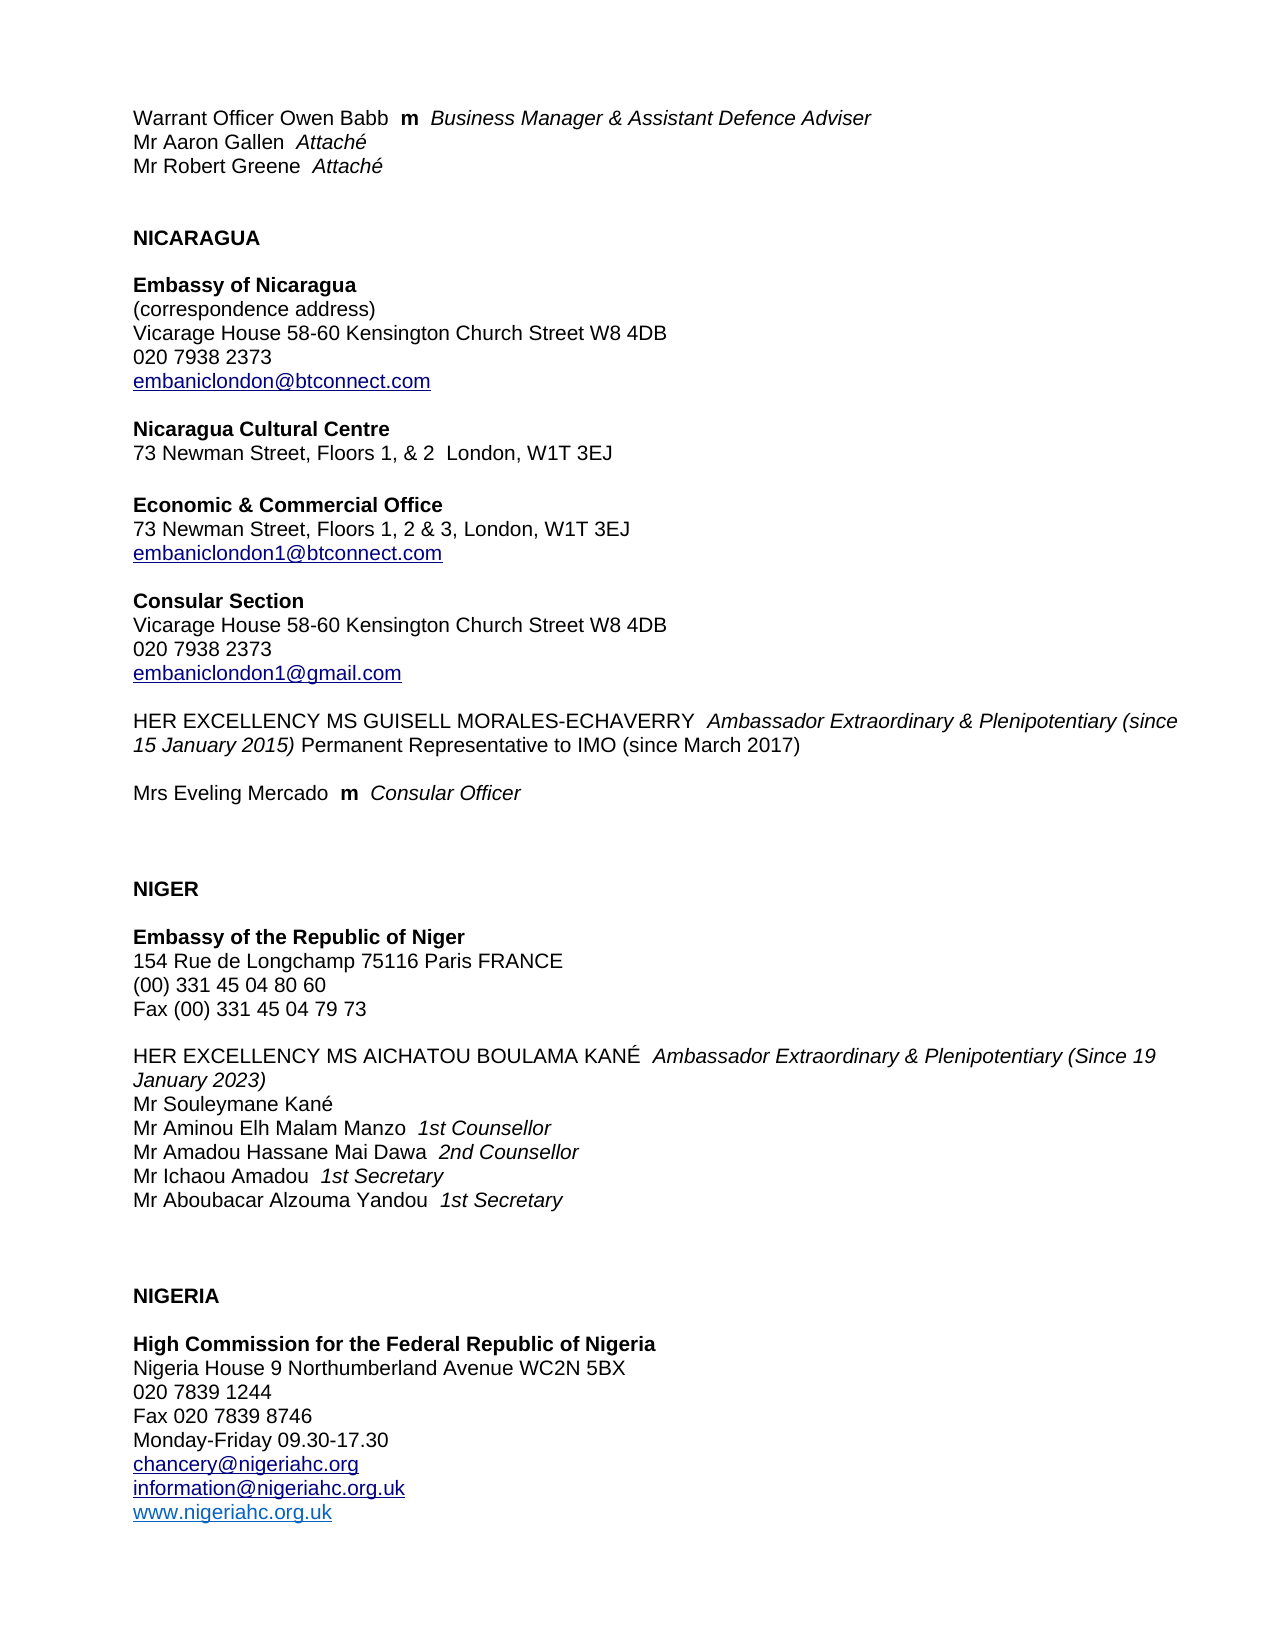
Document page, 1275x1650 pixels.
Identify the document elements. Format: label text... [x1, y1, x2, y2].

text Economic & Commercial Office [133, 493, 1181, 517]
text Nigeria House 9 Northumberland Avenue WC2N 5BX [133, 1356, 1181, 1380]
text Fax (00) 331 45 04 79 73 [133, 996, 1181, 1020]
text (correspondence address) [133, 297, 1181, 321]
subtitle Embassy of the Republic of Niger [133, 924, 1181, 948]
subtitle NIGERIA [133, 1284, 1181, 1308]
text Fax 020 7839 8746 [133, 1404, 1181, 1428]
text 73 Newman Street, Floors 1, & 2 London, W1T 3EJ [133, 441, 1181, 465]
text embaniclondon@btconnect.com [133, 369, 1181, 393]
text chancery@nigeriahc.org [133, 1452, 1181, 1476]
text Mr Amadou Hassane Mai Dawa 2nd Counsellor [133, 1140, 1181, 1164]
text Mr Ichaou Amadou 1st Secretary [133, 1164, 1181, 1188]
text Mr Aminou Elh Malam Manzo 1st Counsellor [133, 1116, 1181, 1140]
text Consular Section [133, 589, 1181, 613]
text Vicarage House 58-60 Kensington Church Street W8 4DB [133, 321, 1181, 345]
text Warrant Officer Owen Babb m Business Manager & Assistant Defence Adviser [133, 106, 1181, 129]
text 020 7938 2373 [133, 345, 1181, 369]
text HER EXCELLENCY MS GUISELL MORALES-ECHAVERRY Ambassador Extraordinary & Plenipotentiary (since 15 January 2015) Permanent Representative to IMO (since March 2017) [133, 709, 1181, 757]
text 154 Rue de Longchamp 75116 Paris FRANCE [133, 948, 1181, 972]
text Mr Souleymane Kané [133, 1092, 1181, 1116]
text Mrs Eveling Mercado m Consular Officer [133, 781, 1181, 805]
text Monday-Friday 09.30-17.30 [133, 1428, 1181, 1452]
text NICARAGUA [133, 225, 1181, 249]
text Embassy of Nicaragua [133, 273, 1181, 297]
text embaniclondon1@btconnect.com [133, 541, 1181, 565]
text Vicarage House 58-60 Kensington Church Street W8 4DB [133, 613, 1181, 637]
text Mr Aaron Gallen Attaché [133, 129, 1181, 153]
text (00) 331 45 04 80 60 [133, 972, 1181, 996]
text Nicaragua Cultural Centre [133, 417, 1181, 441]
text Mr Aboubacar Alzouma Yandou 1st Secretary [133, 1188, 1181, 1212]
text 020 7938 2373 [133, 637, 1181, 661]
text 020 7839 1244 [133, 1380, 1181, 1404]
text Mr Robert Greene Attaché [133, 153, 1181, 177]
text High Commission for the Federal Republic of Nigeria [133, 1332, 1181, 1356]
text HER EXCELLENCY MS AICHATOU BOULAMA KANÉ Ambassador Extraordinary & Plenipotentiary (Since 19 January 2023) [133, 1044, 1181, 1092]
text embaniclondon1@gmail.com [133, 661, 1181, 685]
text 73 Newman Street, Floors 1, 2 & 3, London, W1T 3EJ [133, 517, 1181, 541]
text information@nigeriahc.org.uk [133, 1476, 1181, 1499]
text www.nigeriahc.org.uk [133, 1499, 1181, 1523]
text NIGER [133, 877, 1181, 901]
